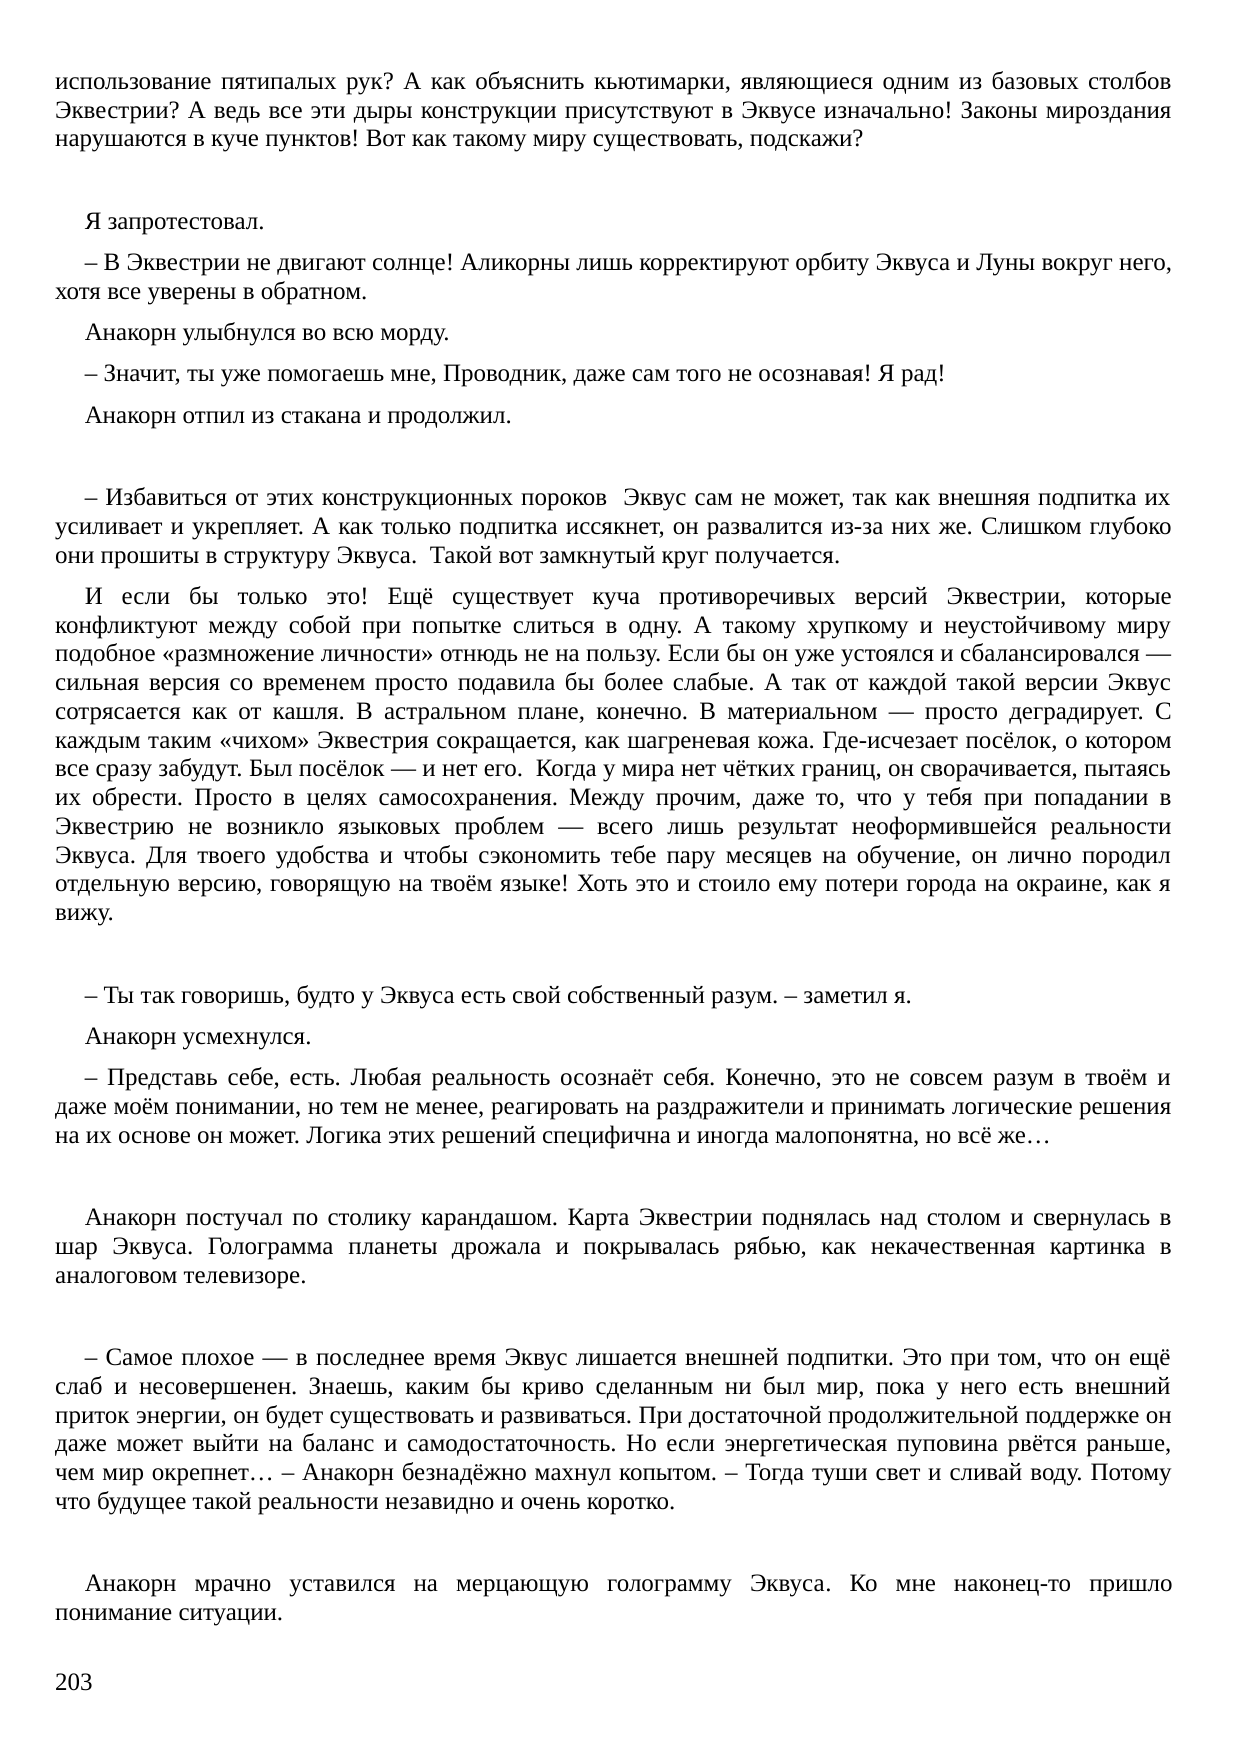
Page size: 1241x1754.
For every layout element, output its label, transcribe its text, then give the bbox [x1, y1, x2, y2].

text Анакорн мрачно уставился на мерцающую голограмму Эквуса. Ко мне наконец-то пришло понимание ситуации. [55, 1568, 1173, 1626]
text Я запротестовал. [55, 206, 1173, 235]
text Анакорн постучал по столику карандашом. Карта Эквестрии поднялась над столом и свернулась в шар Эквуса. Голограмма планеты дрожала и покрывалась рябью, как некачественная картинка в аналоговом телевизоре. [55, 1202, 1173, 1288]
text – Представь себе, есть. Любая реальность осознаёт себя. Конечно, это не совсем разум в твоём и даже моём понимании, но тем не менее, реагировать на раздражители и принимать логические решения на их основе он может. Логика этих решений специфична и иногда малопонятна, но всё же… [55, 1062, 1173, 1148]
text – Ты так говоришь, будто у Эквуса есть свой собственный разум. – заметил я. [55, 980, 1173, 1008]
text – Значит, ты уже помогаешь мне, Проводник, даже сам того не осознавая! Я рад! [55, 358, 1173, 387]
text – В Эквестрии не двигают солнце! Аликорны лишь корректируют орбиту Эквуса и Луны вокруг него, хотя все уверены в обратном. [55, 247, 1173, 305]
text Анакорн улыбнулся во всю морду. [55, 317, 1173, 346]
text И если бы только это! Ещё существует куча противоречивых версий Эквестрии, которые конфликтуют между собой при попытке слиться в одну. А такому хрупкому и неустойчивому миру подобное «размножение личности» отнюдь не на пользу. Если бы он уже устоялся и сбалансировался — сильная версия со временем просто подавила бы более слабые. А так от каждой такой версии Эквус сотрясается как от кашля. В астральном плане, конечно. В материальном — просто деградирует. С каждым таким «чихом» Эквестрия сокращается, как шагреневая кожа. Где-исчезает посёлок, о котором все сразу забудут. Был посёлок — и нет его. Когда у мира нет чётких границ, он сворачивается, пытаясь их обрести. Просто в целях самосохранения. Между прочим, даже то, что у тебя при попадании в Эквестрию не возникло языковых проблем — всего лишь результат неоформившейся реальности Эквуса. Для твоего удобства и чтобы сэкономить тебе пару месяцев на обучение, он лично породил отдельную версию, говорящую на твоём языке! Хоть это и стоило ему потери города на окраине, как я вижу. [55, 581, 1173, 926]
text использование пятипалых рук? А как объяснить кьютимарки, являющиеся одним из базовых столбов Эквестрии? А ведь все эти дыры конструкции присутствуют в Эквусе изначально! Законы мироздания нарушаются в куче пунктов! Вот как такому миру существовать, подскажи? [55, 66, 1173, 152]
text Анакорн отпил из стакана и продолжил. [55, 400, 1173, 428]
text – Самое плохое — в последнее время Эквус лишается внешней подпитки. Это при том, что он ещё слаб и несовершенен. Знаешь, каким бы криво сделанным ни был мир, пока у него есть внешний приток энергии, он будет существовать и развиваться. При достаточной продолжительной поддержке он даже может выйти на баланс и самодостаточность. Но если энергетическая пуповина рвётся раньше, чем мир окрепнет… – Анакорн безнадёжно махнул копытом. – Тогда туши свет и сливай воду. Потому что будущее такой реальности незавидно и очень коротко. [55, 1342, 1173, 1515]
text Анакорн усмехнулся. [55, 1021, 1173, 1050]
text – Избавиться от этих конструкционных пороков Эквус сам не может, так как внешняя подпитка их усиливает и укрепляет. А как только подпитка иссякнет, он развалится из-за них же. Слишком глубоко они прошиты в структуру Эквуса. Такой вот замкнутый круг получается. [55, 482, 1173, 568]
